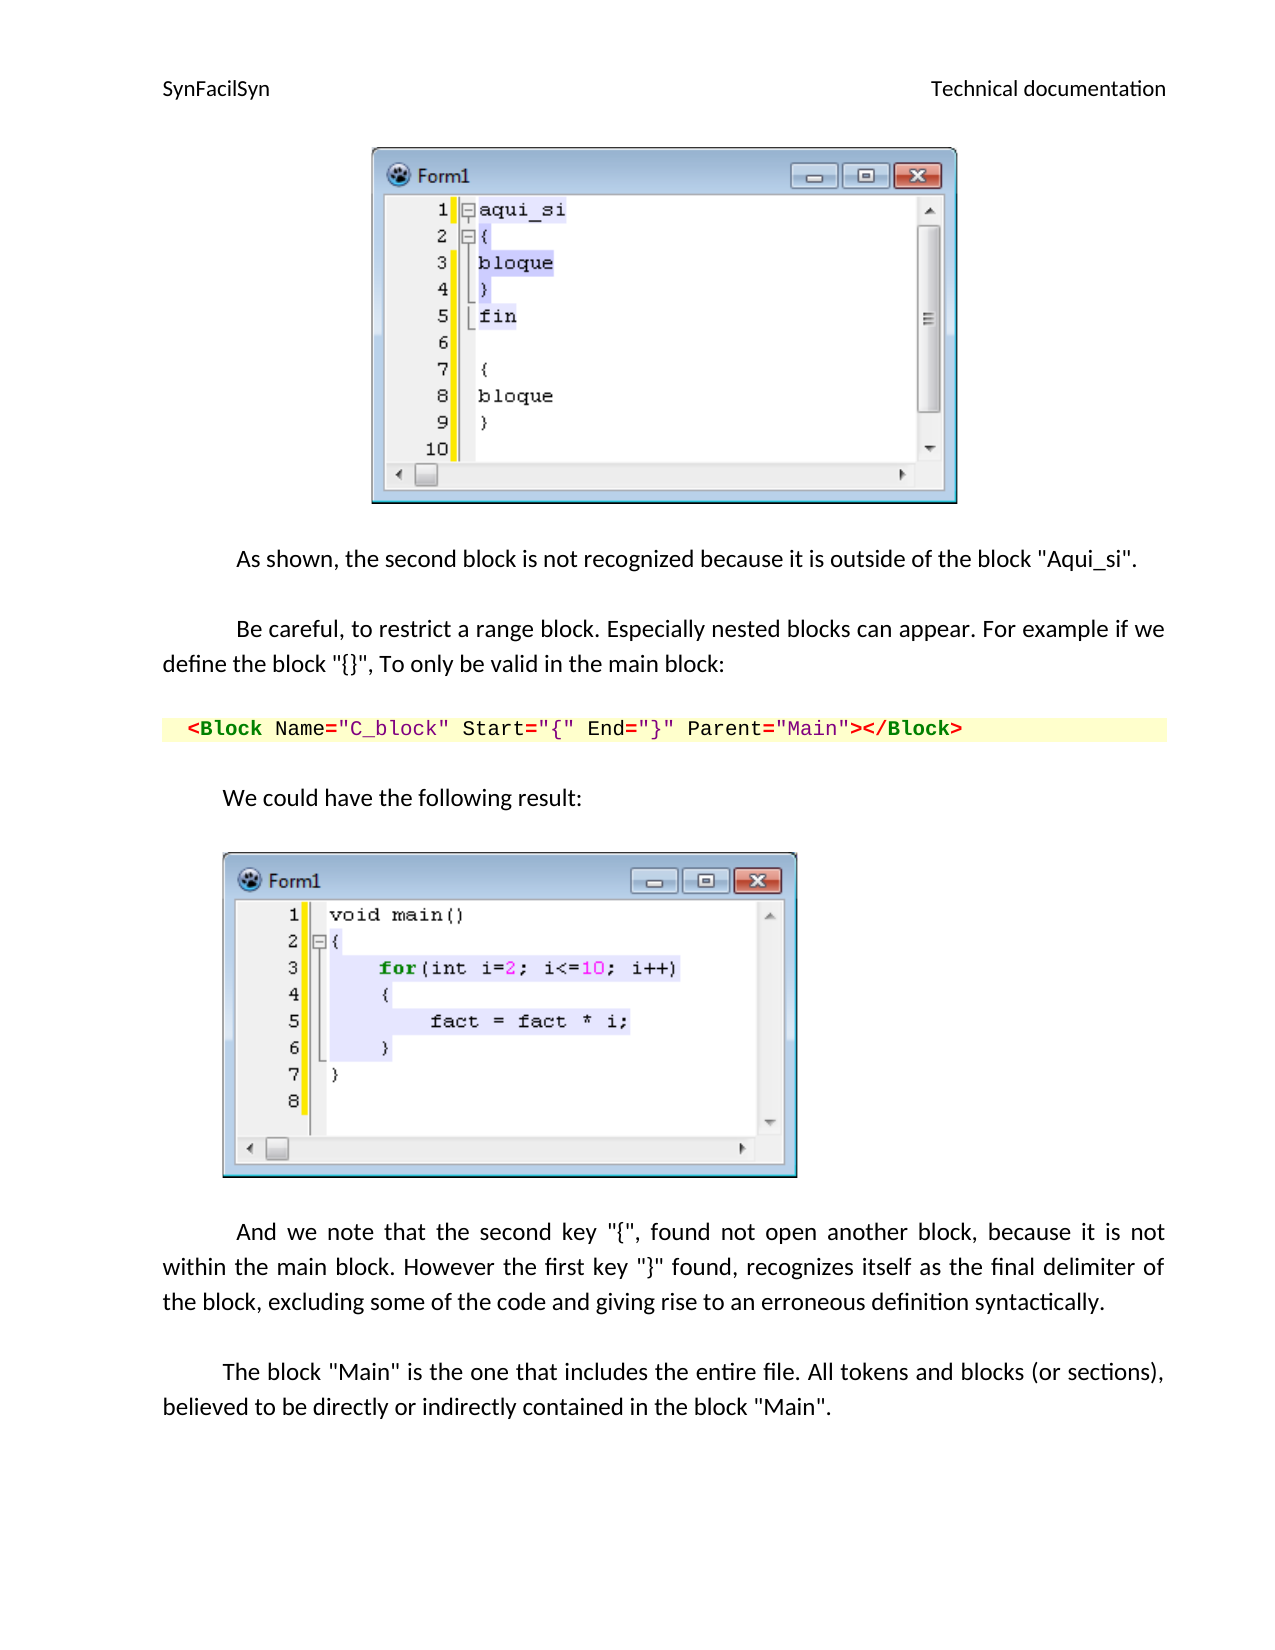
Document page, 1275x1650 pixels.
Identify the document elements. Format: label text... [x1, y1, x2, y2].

picture [222, 852, 798, 1178]
text And we note that the second key "{", found not open another block, because it is not within the main block. However the first key "}" found, recognizes itself as the final delimiter of the block, excluding some of the code and giving rise to an erroneous definition syntactically. [162, 1216, 1167, 1317]
picture [371, 147, 958, 504]
text <Block Name="C_block" Start="{" End="}" Parent="Main"></Block> [162, 718, 1167, 742]
text We could have the following result: [162, 782, 1167, 813]
text Be careful, to restrict a range block. Especially nested blocks can appear. For example if we define the block "{}", To only be valid in the main block: [162, 613, 1167, 678]
text As shown, the second block is not recognized because it is outside of the block "Aqui_si". [162, 543, 1167, 573]
text The block "Main" is the one that includes the entire file. All tokens and blocks (or sections), believed to be directly or indirectly contained in the block "Main". [162, 1356, 1167, 1422]
